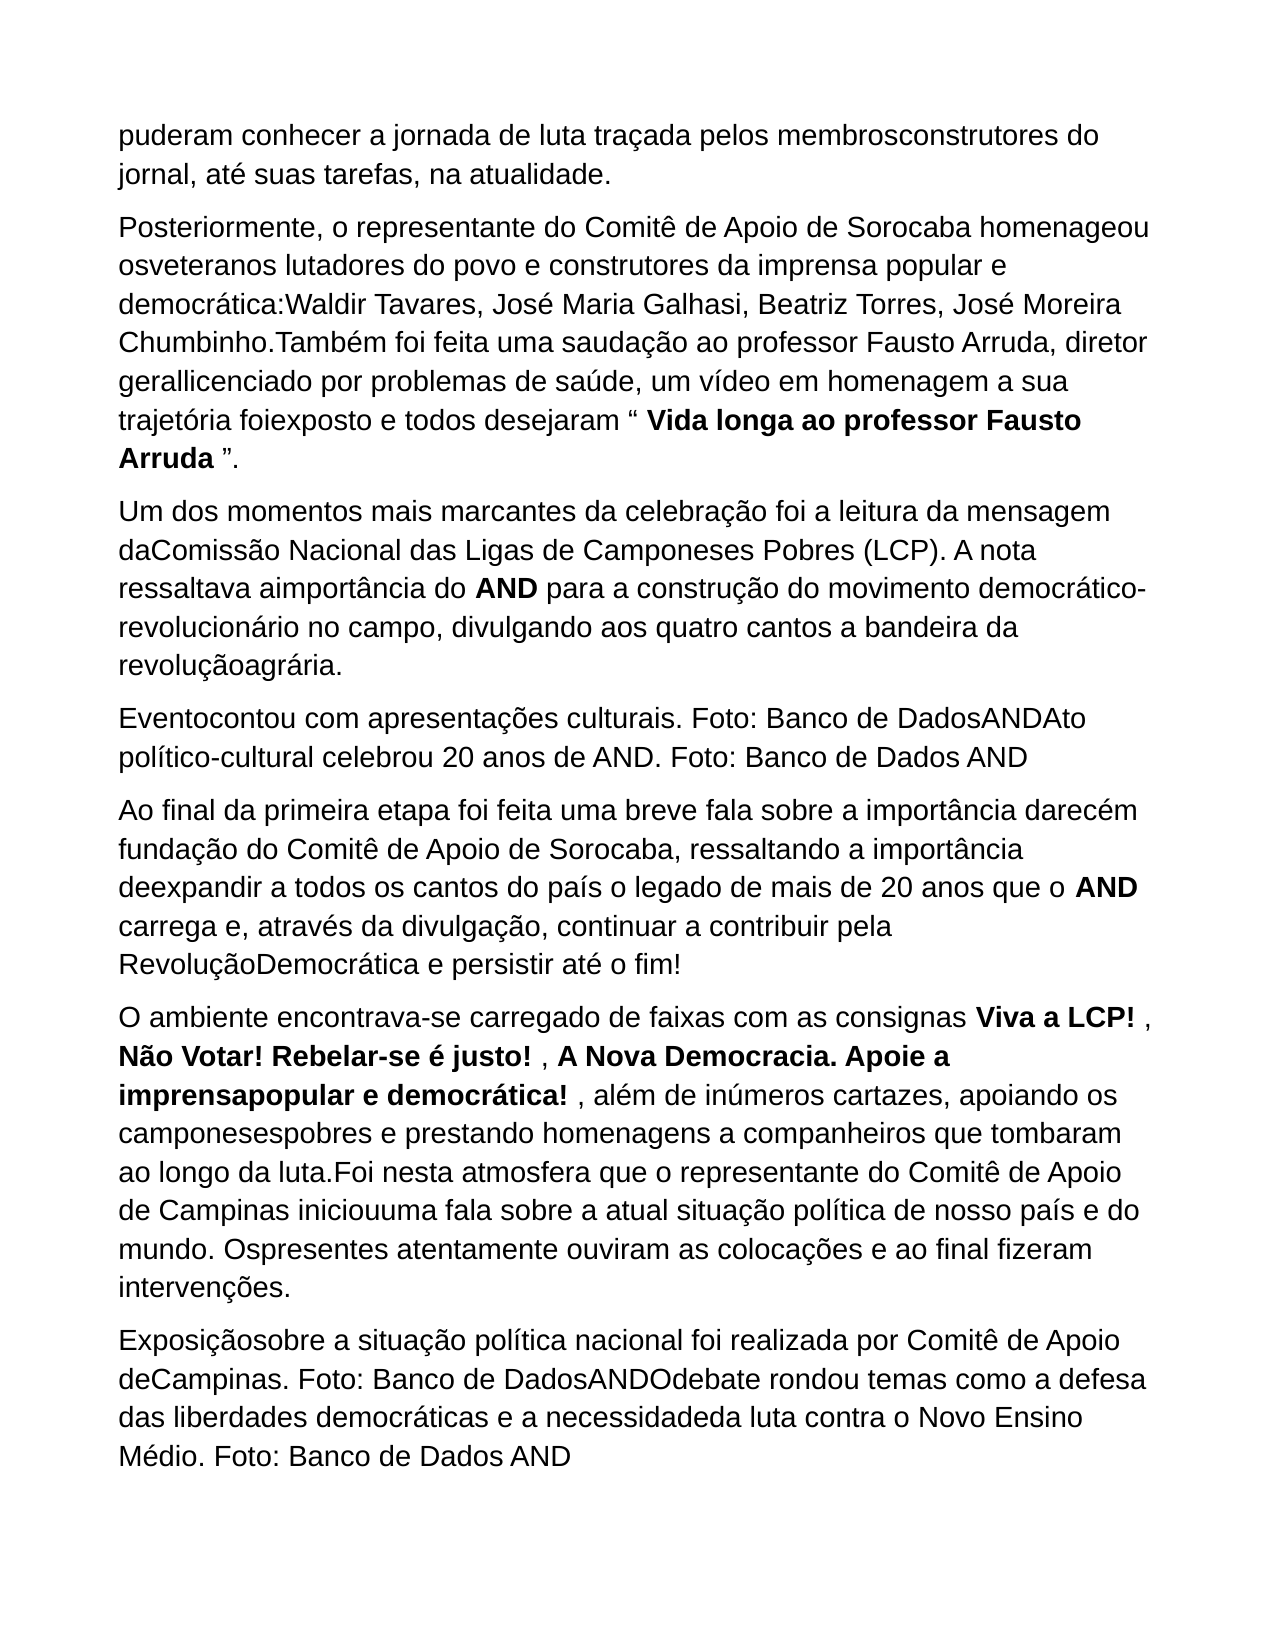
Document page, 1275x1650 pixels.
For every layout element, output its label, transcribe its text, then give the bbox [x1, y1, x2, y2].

text O ambiente encontrava-se carregado de faixas com as consignas Viva a LCP! , Não Votar! Rebelar-se é justo! , A Nova Democracia. Apoie a imprensapopular e democrática! , além de inúmeros cartazes, apoiando os camponesespobres e prestando homenagens a companheiros que tombaram ao longo da luta.Foi nesta atmosfera que o representante do Comitê de Apoio de Campinas iniciouuma fala sobre a atual situação política de nosso país e do mundo. Ospresentes atentamente ouviram as colocações e ao final fizeram intervenções. [118, 1000, 1157, 1304]
text Ao final da primeira etapa foi feita uma breve fala sobre a importância darecém fundação do Comitê de Apoio de Sorocaba, ressaltando a importância deexpandir a todos os cantos do país o legado de mais de 20 anos que o AND carrega e, através da divulgação, continuar a contribuir pela RevoluçãoDemocrática e persistir até o fim! [118, 793, 1157, 981]
text Posteriormente, o representante do Comitê de Apoio de Sorocaba homenageou osveteranos lutadores do povo e construtores da imprensa popular e democrática:Waldir Tavares, José Maria Galhasi, Beatriz Torres, José Moreira Chumbinho.Também foi feita uma saudação ao professor Fausto Arruda, diretor gerallicenciado por problemas de saúde, um vídeo em homenagem a sua trajetória foiexposto e todos desejaram “ Vida longa ao professor Fausto Arruda ”. [118, 210, 1157, 474]
text Exposiçãosobre a situação política nacional foi realizada por Comitê de Apoio deCampinas. Foto: Banco de DadosANDOdebate rondou temas como a defesa das liberdades democráticas e a necessidadeda luta contra o Novo Ensino Médio. Foto: Banco de Dados AND [118, 1323, 1157, 1472]
text puderam conhecer a jornada de luta traçada pelos membrosconstrutores do jornal, até suas tarefas, na atualidade. [118, 118, 1157, 190]
text Um dos momentos mais marcantes da celebração foi a leitura da mensagem daComissão Nacional das Ligas de Camponeses Pobres (LCP). A nota ressaltava aimportância do AND para a construção do movimento democrático-revolucionário no campo, divulgando aos quatro cantos a bandeira da revoluçãoagrária. [118, 494, 1157, 682]
text Eventocontou com apresentações culturais. Foto: Banco de DadosANDAto político-cultural celebrou 20 anos de AND. Foto: Banco de Dados AND [118, 701, 1157, 773]
